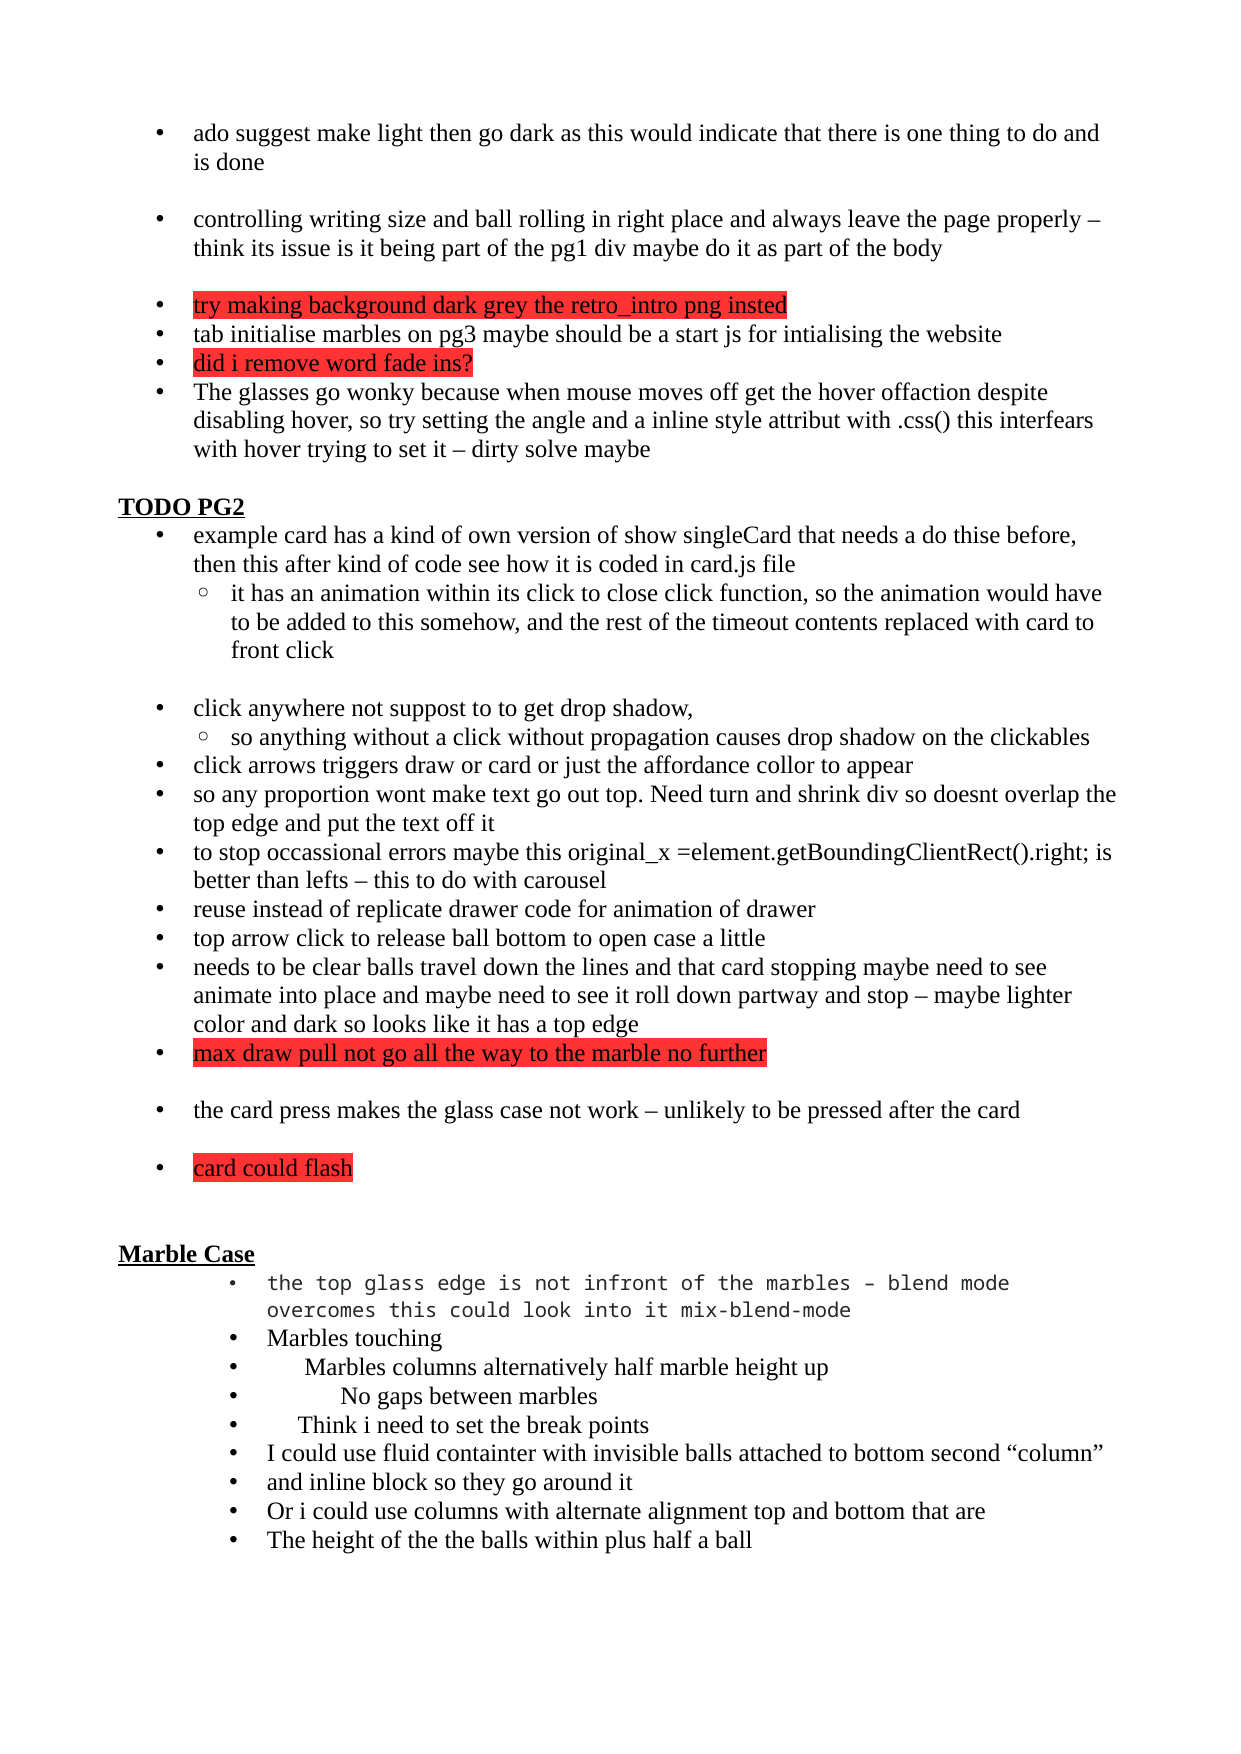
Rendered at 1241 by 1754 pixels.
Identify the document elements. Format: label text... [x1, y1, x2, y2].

list max draw pull not go all the way to the marble no further [156, 1038, 1122, 1067]
list so anything without a click without propagation causes drop shadow on the clickables [193, 722, 1122, 751]
list Marbles columns alternatively half marble height up [229, 1352, 1122, 1381]
list top arrow click to release ball bottom to open case a little [156, 923, 1122, 952]
list so any proportion wont make text go out top. Need turn and shrink div so doesnt overlap the top edge and put the text off it [156, 779, 1122, 837]
list it has an animation within its click to close click function, so the animation would have to be added to this somehow, and the rest of the timeout contents replaced with card to front click [193, 578, 1122, 664]
list needs to be clear balls travel down the lines and that card stopping maybe need to see animate into place and maybe need to see it roll down partway and stop – maybe lighter color and dark so looks like it has a top edge [156, 952, 1122, 1038]
list controlling writing size and ball rolling in right place and always leave the page properly – think its issue is it being part of the pg1 div maybe do it as part of the body [156, 204, 1122, 262]
text Marble Case [118, 1239, 1122, 1268]
list to stop occassional errors maybe this original_x =element.getBoundingClientRect().right; is better than lefts – this to do with carousel [156, 837, 1122, 894]
list The height of the the balls within plus half a ball [229, 1525, 1122, 1553]
list the top glass edge is not infront of the marbles – blend mode overcomes this could look into it mix-blend-mode [229, 1268, 1122, 1323]
list and inline block so they go around it [229, 1467, 1122, 1496]
list No gaps between marbles [229, 1381, 1122, 1410]
list card could flash [156, 1153, 1122, 1182]
list Marbles touching [229, 1323, 1122, 1352]
list reuse instead of replicate drawer code for animation of drawer [156, 894, 1122, 923]
list the card press makes the glass case not work – unlikely to be pressed after the card [156, 1096, 1122, 1124]
list tab initialise marbles on pg3 maybe should be a start js for intialising the website [156, 319, 1122, 348]
list ado suggest make light then go dark as this would indicate that there is one thing to do and is done [156, 118, 1122, 176]
list Think i need to set the break points [229, 1410, 1122, 1438]
text TODO PG2 [118, 492, 1122, 521]
list I could use fluid containter with invisible balls attached to bottom second “column” [229, 1438, 1122, 1467]
list click anywhere not suppost to to get drop shadow, [156, 693, 1122, 722]
list Or i could use columns with alternate alignment top and bottom that are [229, 1496, 1122, 1525]
list example card has a kind of own version of show singleCard that needs a do thise before, then this after kind of code see how it is coded in card.js file [156, 521, 1122, 578]
list The glasses go wonky because when mouse moves off get the hover offaction despite disabling hover, so try setting the angle and a inline style attribut with .css() this interfears with hover trying to set it – dirty solve maybe [156, 377, 1122, 463]
list try making background dark grey the retro_intro png insted [156, 291, 1122, 319]
list did i remove word fade ins? [156, 348, 1122, 377]
list click arrows triggers draw or card or just the affordance collor to appear [156, 751, 1122, 779]
